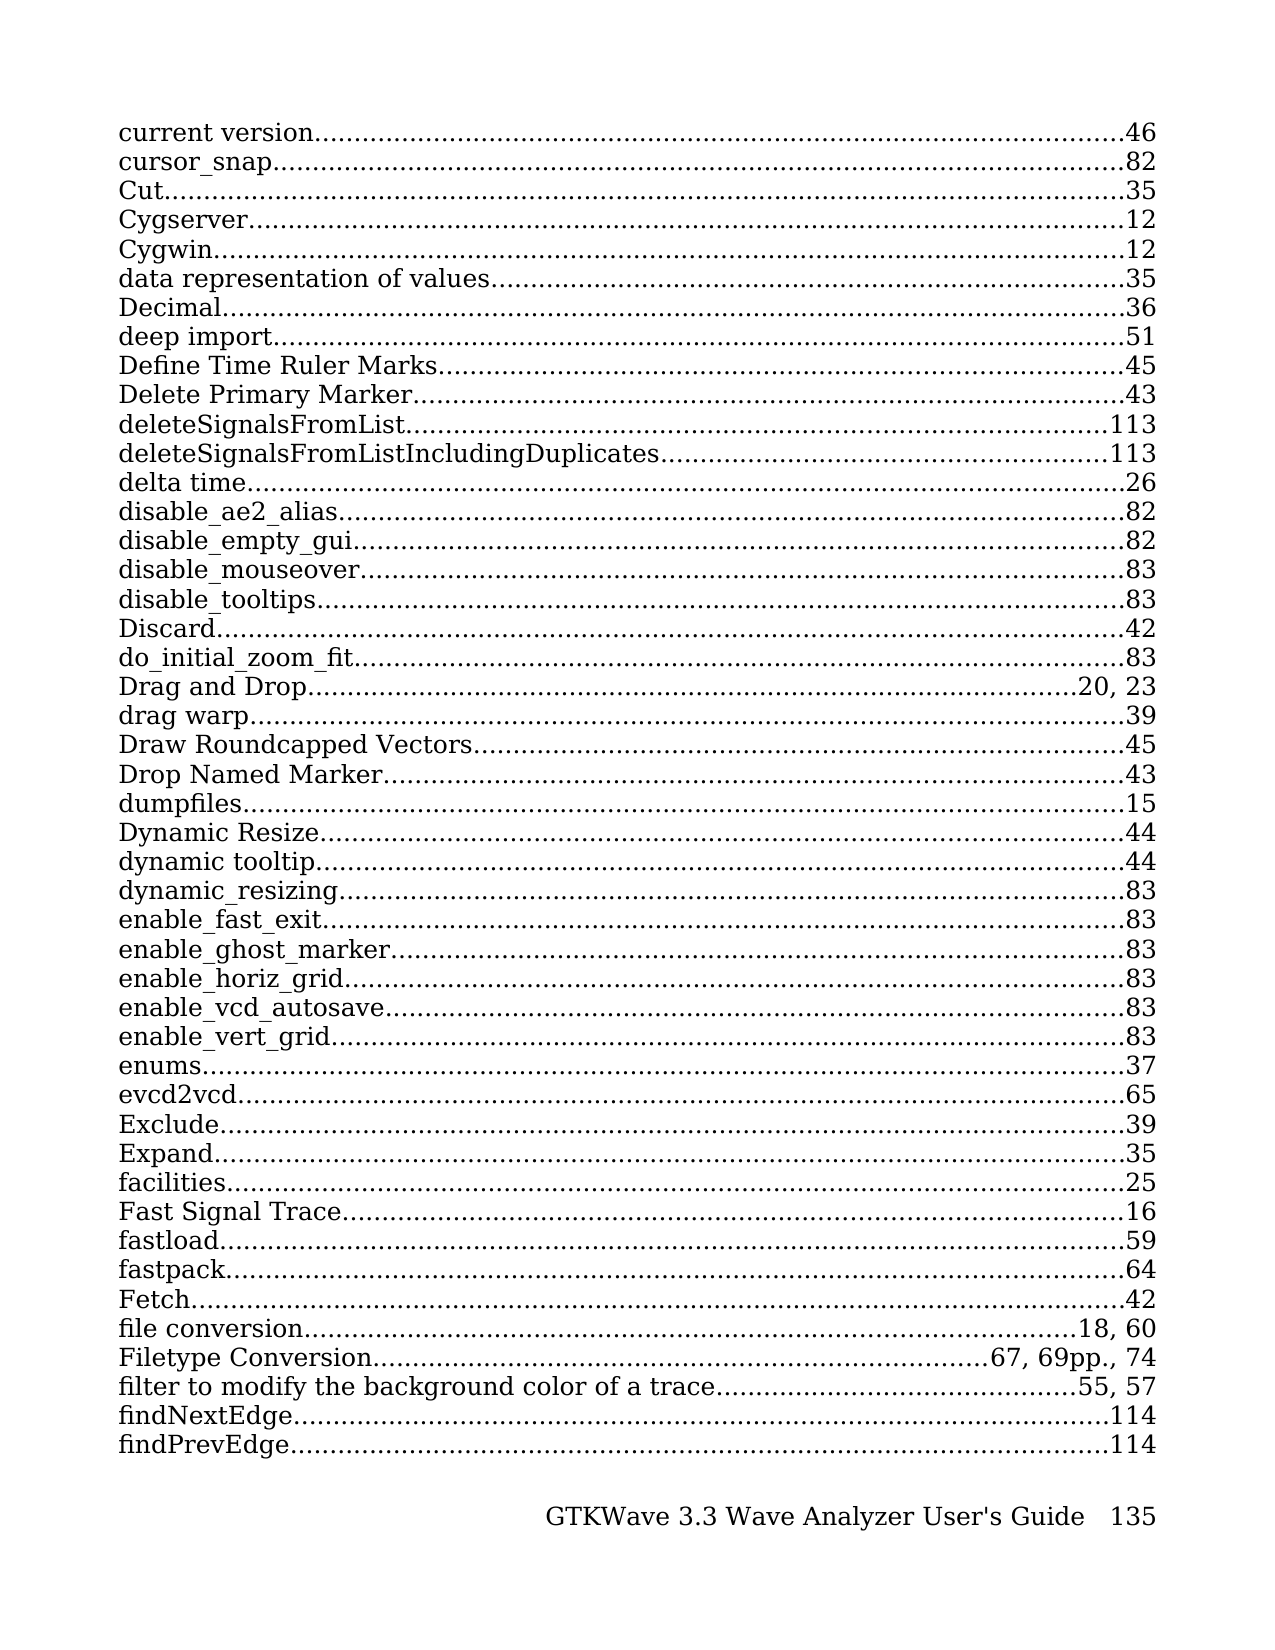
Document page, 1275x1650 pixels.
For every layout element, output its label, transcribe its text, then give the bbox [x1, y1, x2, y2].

text disable_empty_gui 82 [118, 526, 1157, 556]
text findNextEdge 114 [118, 1401, 1157, 1431]
text do_initial_zoom_fit 83 [118, 643, 1157, 672]
text Draw Roundcapped Vectors 45 [118, 731, 1157, 760]
text enable_ghost_marker 83 [118, 935, 1157, 964]
text deleteSignalsFromListIncludingDuplicates 113 [118, 439, 1157, 468]
text enable_vert_grid 83 [118, 1022, 1157, 1051]
text evcd2vcd 65 [118, 1081, 1157, 1110]
text file conversion 18, 60 [118, 1314, 1157, 1343]
text Define Time Ruler Marks 45 [118, 351, 1157, 381]
text findPrevEdge 114 [118, 1431, 1157, 1460]
text dumpfiles 15 [118, 789, 1157, 818]
text enums 37 [118, 1051, 1157, 1081]
text disable_ae2_alias 82 [118, 497, 1157, 526]
text cursor_snap 82 [118, 147, 1157, 176]
text filter to modify the background color of a trace 55, 57 [118, 1372, 1157, 1401]
text Dynamic Resize 44 [118, 818, 1157, 847]
text Expand 35 [118, 1139, 1157, 1168]
text Filetype Conversion 67, 69pp., 74 [118, 1343, 1157, 1372]
text enable_horiz_grid 83 [118, 964, 1157, 993]
text Decimal 36 [118, 293, 1157, 322]
text Cygwin 12 [118, 235, 1157, 264]
text Drag and Drop 20, 23 [118, 672, 1157, 701]
text deleteSignalsFromList 113 [118, 410, 1157, 439]
text deep import 51 [118, 322, 1157, 351]
text fastload 59 [118, 1226, 1157, 1256]
text Drop Named Marker 43 [118, 760, 1157, 789]
text Cut 35 [118, 176, 1157, 206]
text Fast Signal Trace 16 [118, 1197, 1157, 1226]
text enable_fast_exit 83 [118, 906, 1157, 935]
text dynamic_resizing 83 [118, 876, 1157, 906]
text dynamic tooltip 44 [118, 847, 1157, 876]
text fastpack 64 [118, 1256, 1157, 1285]
text enable_vcd_autosave 83 [118, 993, 1157, 1022]
text Fetch 42 [118, 1285, 1157, 1314]
text Discard 42 [118, 614, 1157, 643]
text facilities 25 [118, 1168, 1157, 1197]
text data representation of values 35 [118, 264, 1157, 293]
text disable_mouseover 83 [118, 556, 1157, 585]
text disable_tooltips 83 [118, 585, 1157, 614]
text Delete Primary Marker 43 [118, 381, 1157, 410]
text current version 46 [118, 118, 1157, 147]
text drag warp 39 [118, 701, 1157, 731]
text Cygserver 12 [118, 206, 1157, 235]
text Exclude 39 [118, 1110, 1157, 1139]
text delta time 26 [118, 468, 1157, 497]
